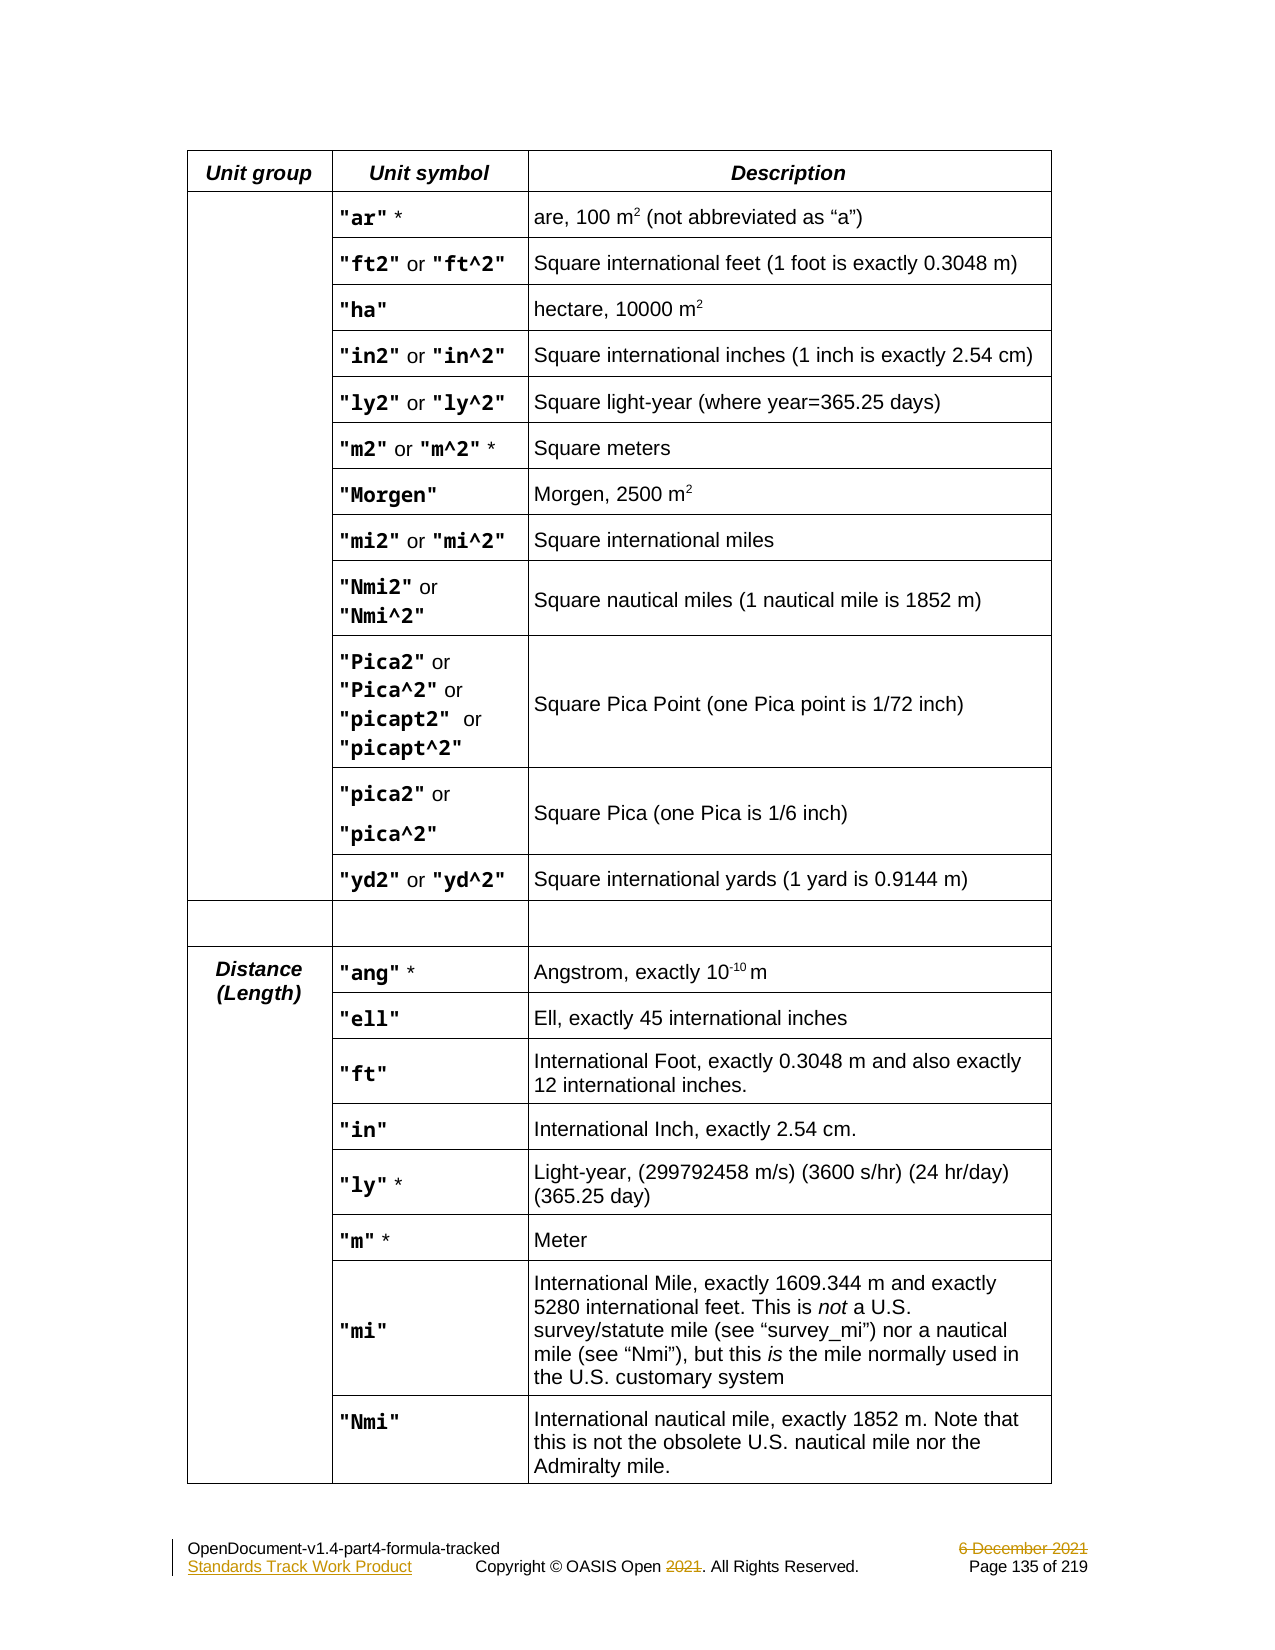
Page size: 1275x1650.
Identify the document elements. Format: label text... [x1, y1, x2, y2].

table_cell hectare, 10000 m2 [529, 285, 1051, 329]
table_header Unit group [188, 151, 332, 191]
table_cell Square nautical miles (1 nautical mile is 1852 m) [529, 561, 1051, 635]
table_cell "pica2" or "pica^2" [333, 768, 528, 853]
table_cell Square international miles [529, 515, 1051, 560]
table_cell "ell" [333, 993, 528, 1038]
table_cell "ha" [333, 285, 528, 329]
table_cell Morgen, 2500 m2 [529, 469, 1051, 514]
table_cell "ar" * [333, 192, 528, 237]
table_cell "ang" * [333, 947, 528, 992]
table_cell Angstrom, exactly 10-10 m [529, 947, 1051, 992]
table_cell "Pica2" or "Pica^2" or "picapt2" or "picapt^2" [333, 636, 528, 767]
table_cell "m2" or "m^2" * [333, 423, 528, 468]
table_cell "mi2" or "mi^2" [333, 515, 528, 560]
table_cell Square international feet (1 foot is exactly 0.3048 m) [529, 238, 1051, 283]
table_cell Square light-year (where year=365.25 days) [529, 377, 1051, 422]
table_cell "ft" [333, 1039, 528, 1103]
table_cell International Mile, exactly 1609.344 m and exactly 5280 international feet. This is not a U.S. survey/statute mile (see “survey_mi”) nor a nautical mile (see “Nmi”), but this is the mile normally used in the U.S. customary system [529, 1261, 1051, 1395]
table_cell "Nmi" [333, 1396, 528, 1483]
table_cell "ft2" or "ft^2" [333, 238, 528, 283]
table_cell "m" * [333, 1215, 528, 1260]
table_cell Light-year, (299792458 m/s) (3600 s/hr) (24 hr/day) (365.25 day) [529, 1150, 1051, 1214]
table_header Description [529, 151, 1051, 191]
table_cell "ly2" or "ly^2" [333, 377, 528, 422]
table_cell [188, 192, 332, 900]
table_cell Meter [529, 1215, 1051, 1260]
table_cell are, 100 m2 (not abbreviated as “a”) [529, 192, 1051, 237]
table_cell "Nmi2" or "Nmi^2" [333, 561, 528, 635]
table_cell "Morgen" [333, 469, 528, 514]
table_cell [333, 901, 528, 946]
table_cell "yd2" or "yd^2" [333, 855, 528, 900]
table_cell "ly" * [333, 1150, 528, 1214]
table_cell Distance (Length) [188, 947, 332, 1483]
table_cell Square meters [529, 423, 1051, 468]
table_cell Square international yards (1 yard is 0.9144 m) [529, 855, 1051, 900]
table_cell Square international inches (1 inch is exactly 2.54 cm) [529, 331, 1051, 376]
table_cell International Inch, exactly 2.54 cm. [529, 1104, 1051, 1149]
table_cell [529, 901, 1051, 946]
table_cell Square Pica (one Pica is 1/6 inch) [529, 768, 1051, 853]
table_cell "in" [333, 1104, 528, 1149]
table_cell "in2" or "in^2" [333, 331, 528, 376]
table_cell Square Pica Point (one Pica point is 1/72 inch) [529, 636, 1051, 767]
table_cell International Foot, exactly 0.3048 m and also exactly 12 international inches. [529, 1039, 1051, 1103]
table_cell Ell, exactly 45 international inches [529, 993, 1051, 1038]
table_cell [188, 901, 332, 946]
table_cell "mi" [333, 1261, 528, 1395]
table_cell International nautical mile, exactly 1852 m. Note that this is not the obsolete U.S. nautical mile nor the Admiralty mile. [529, 1396, 1051, 1483]
table_header Unit symbol [333, 151, 528, 191]
